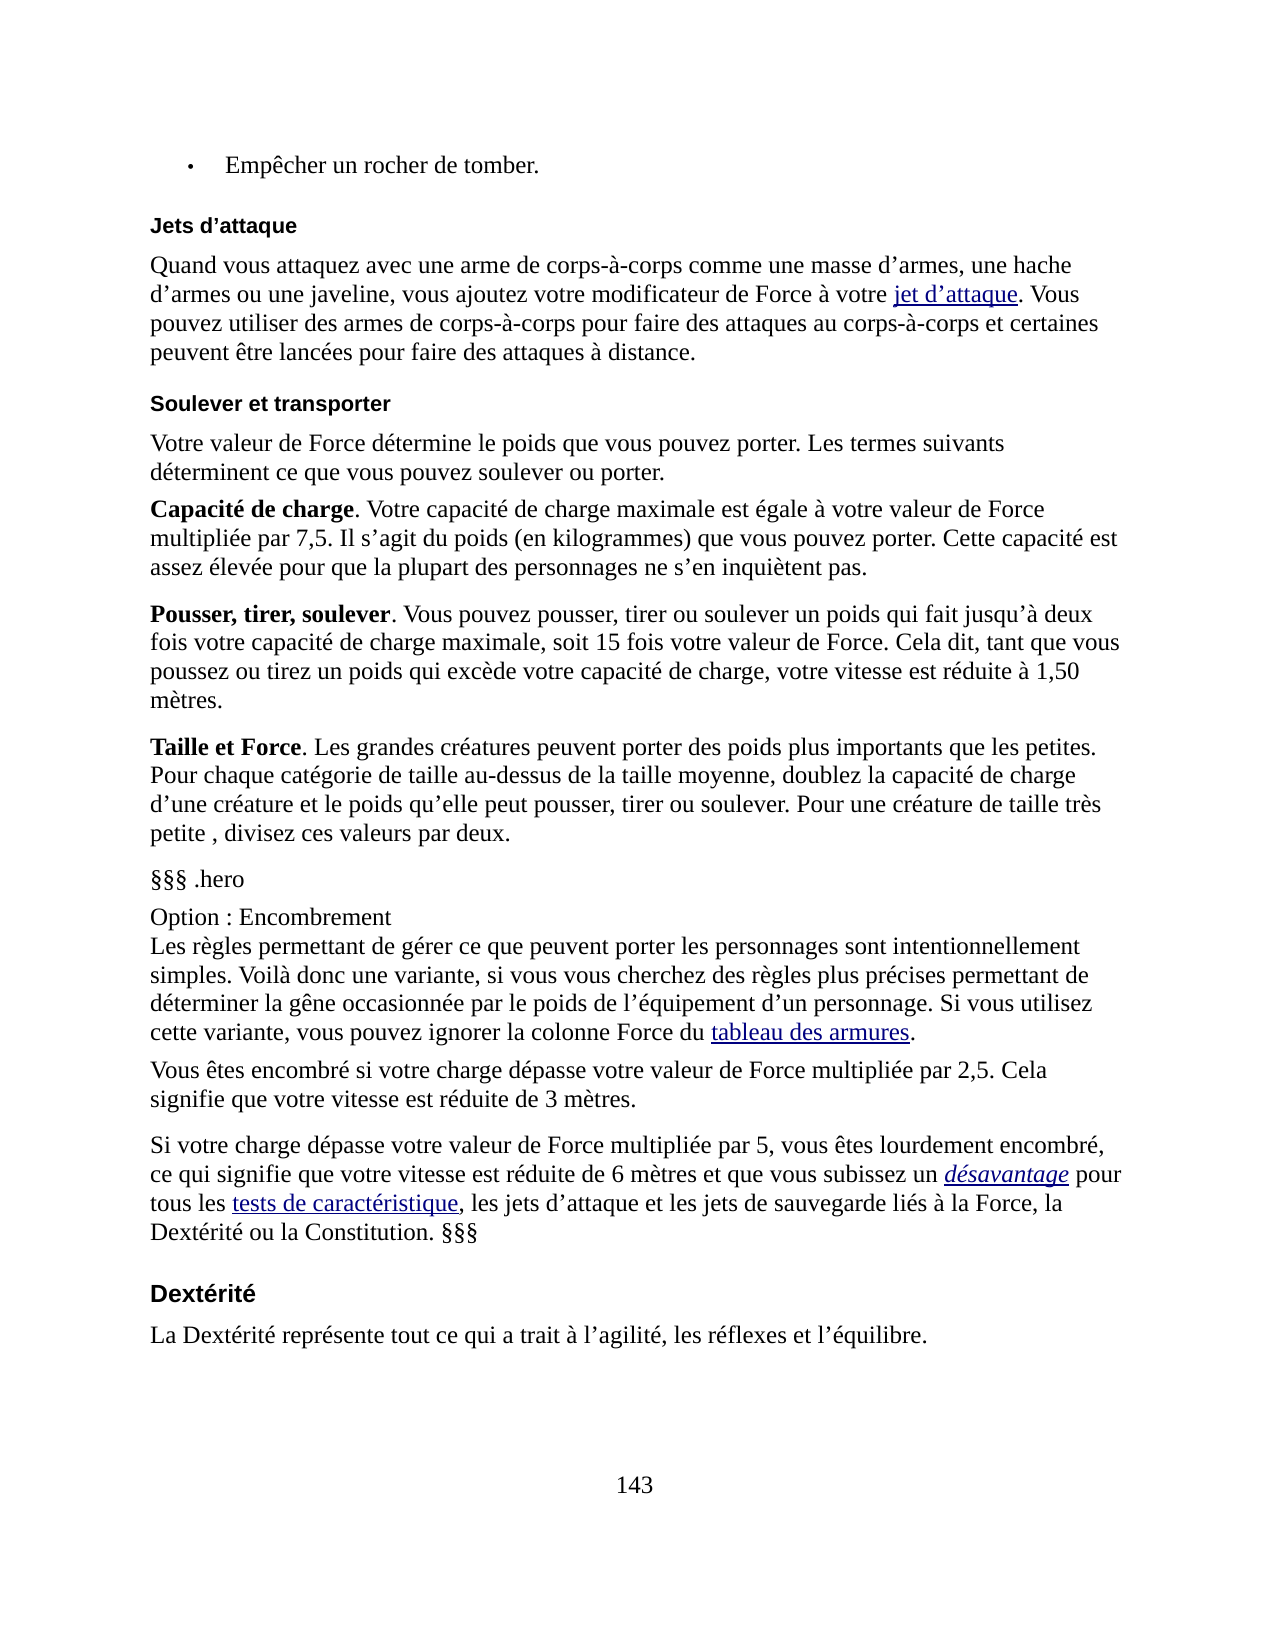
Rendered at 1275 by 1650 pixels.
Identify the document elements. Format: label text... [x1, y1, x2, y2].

subtitle Soulever et transporter [150, 390, 1125, 416]
text Les règles permettant de gérer ce que peuvent porter les personnages sont intentionnellement simples. Voilà donc une variante, si vous vous cherchez des règles plus précises permettant de déterminer la gêne occasionnée par le poids de l’équipement d’un personnage. Si vous utilisez cette variante, vous pouvez ignorer la colonne Force du tableau des armures. [150, 931, 1125, 1046]
text Vous êtes encombré si votre charge dépasse votre valeur de Force multipliée par 2,5. Cela signifie que votre vitesse est réduite de 3 mètres. [150, 1055, 1125, 1112]
text La Dextérité représente tout ce qui a trait à l’agilité, les réflexes et l’équilibre. [150, 1320, 1125, 1349]
text Si votre charge dépasse votre valeur de Force multipliée par 5, vous êtes lourdement encombré, ce qui signifie que votre vitesse est réduite de 6 mètres et que vous subissez un désavantage pour tous les tests de caractéristique, les jets d’attaque et les jets de sauvegarde liés à la Force, la Dextérité ou la Constitution. §§§ [150, 1130, 1125, 1245]
text Quand vous attaquez avec une arme de corps-à-corps comme une masse d’armes, une hache d’armes ou une javeline, vous ajoutez votre modificateur de Force à votre jet d’attaque. Vous pouvez utiliser des armes de corps-à-corps pour faire des attaques au corps-à-corps et certaines peuvent être lancées pour faire des attaques à distance. [150, 250, 1125, 365]
subtitle Option : Encombrement [150, 902, 1125, 931]
text Taille et Force. Les grandes créatures peuvent porter des poids plus importants que les petites. Pour chaque catégorie de taille au-dessus de la taille moyenne, doublez la capacité de charge d’une créature et le poids qu’elle peut pousser, tirer ou soulever. Pour une créature de taille très petite , divisez ces valeurs par deux. [150, 732, 1125, 847]
subtitle Dextérité [150, 1279, 1125, 1308]
text §§§ .hero [150, 864, 1125, 893]
subtitle Jets d’attaque [150, 213, 1125, 238]
list Empêcher un rocher de tomber. [187, 150, 1125, 179]
text Capacité de charge. Votre capacité de charge maximale est égale à votre valeur de Force multipliée par 7,5. Il s’agit du poids (en kilogrammes) que vous pouvez porter. Cette capacité est assez élevée pour que la plupart des personnages ne s’en inquiètent pas. [150, 494, 1125, 581]
text Votre valeur de Force détermine le poids que vous pouvez porter. Les termes suivants déterminent ce que vous pouvez soulever ou porter. [150, 428, 1125, 486]
text Pousser, tirer, soulever. Vous pouvez pousser, tirer ou soulever un poids qui fait jusqu’à deux fois votre capacité de charge maximale, soit 15 fois votre valeur de Force. Cela dit, tant que vous poussez ou tirez un poids qui excède votre capacité de charge, votre vitesse est réduite à 1,50 mètres. [150, 599, 1125, 714]
